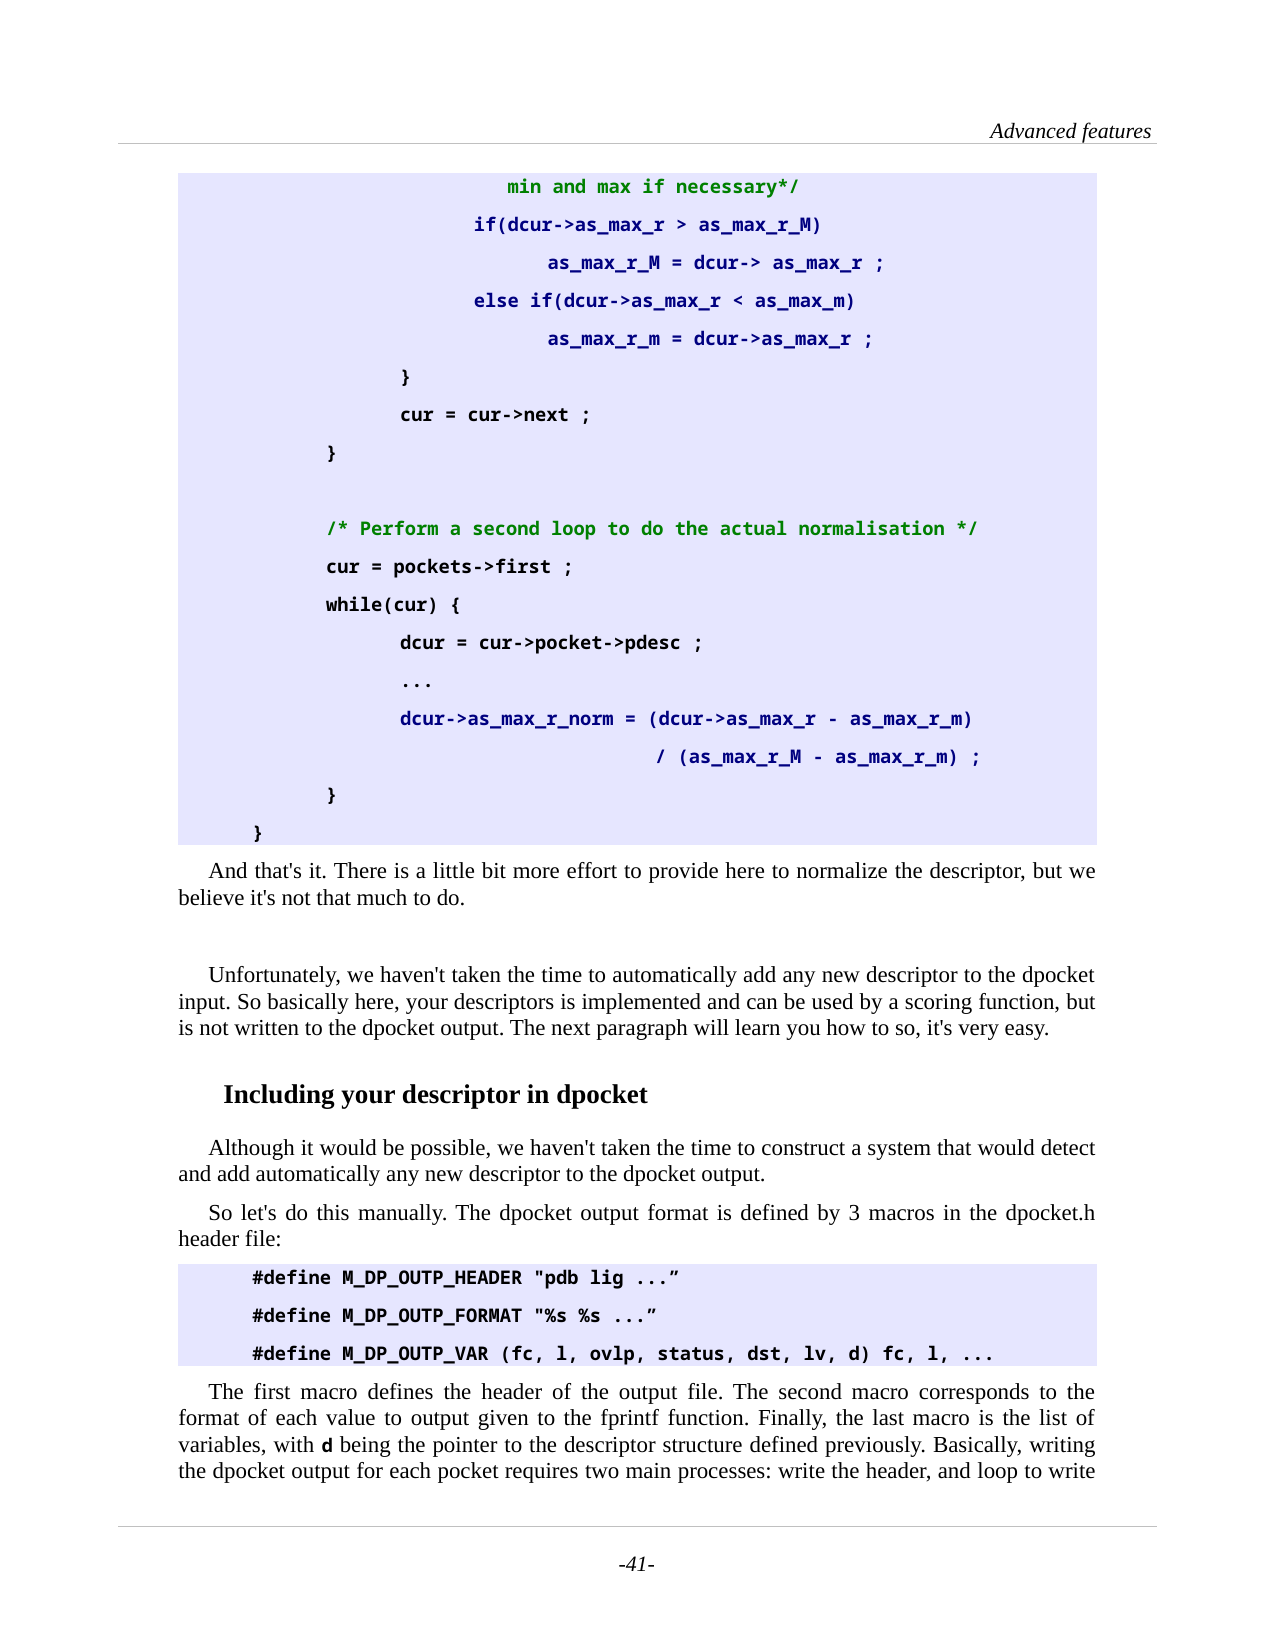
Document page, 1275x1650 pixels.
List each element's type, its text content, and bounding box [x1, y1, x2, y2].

text /* Perform a second loop to do the actual normalisation */ [178, 515, 1097, 541]
text #define M_DP_OUTP_HEADER "pdb lig ...” [178, 1264, 1097, 1289]
text } [178, 781, 1097, 807]
text } [178, 363, 1097, 388]
text So let's do this manually. The dpocket output format is defined by 3 macros in the dpocket.h header file: [178, 1199, 1097, 1251]
text } [178, 439, 1097, 464]
text And that's it. There is a little bit more effort to provide here to normalize the descriptor, but we believe it's not that much to do. [178, 857, 1097, 910]
text as_max_r_M = dcur-> as_max_r ; [178, 249, 1097, 274]
text as_max_r_m = dcur->as_max_r ; [178, 325, 1097, 351]
text cur = cur->next ; [178, 401, 1097, 427]
text while(cur) { [178, 591, 1097, 617]
subtitle Including your descriptor in dpocket [223, 1078, 1157, 1109]
text ... [178, 667, 1097, 693]
text cur = pockets->first ; [178, 553, 1097, 579]
text min and max if necessary*/ [178, 173, 1097, 198]
text else if(dcur->as_max_r < as_max_m) [178, 287, 1097, 312]
text / (as_max_r_M - as_max_r_m) ; [178, 743, 1097, 769]
text #define M_DP_OUTP_FORMAT "%s %s ...” [178, 1302, 1097, 1327]
text } [178, 819, 1097, 845]
text Unfortunately, we haven't taken the time to automatically add any new descriptor to the dpocket input. So basically here, your descriptors is implemented and can be used by a scoring function, but is not written to the dpocket output. The next paragraph will learn you how to so, it's very easy. [178, 961, 1097, 1040]
text dcur->as_max_r_norm = (dcur->as_max_r - as_max_r_m) [178, 705, 1097, 731]
text #define M_DP_OUTP_VAR (fc, l, ovlp, status, dst, lv, d) fc, l, ... [178, 1340, 1097, 1366]
text The first macro defines the header of the output file. The second macro corresponds to the format of each value to output given to the fprintf function. Finally, the last macro is the list of variables, with d being the pointer to the descriptor structure defined previously. Basically, writing the dpocket output for each pocket requires two main processes: write the header, and loop to write [178, 1378, 1097, 1484]
text dcur = cur->pocket->pdesc ; [178, 629, 1097, 655]
text Although it would be possible, we haven't taken the time to construct a system that would detect and add automatically any new descriptor to the dpocket output. [178, 1133, 1097, 1186]
text if(dcur->as_max_r > as_max_r_M) [178, 211, 1097, 236]
